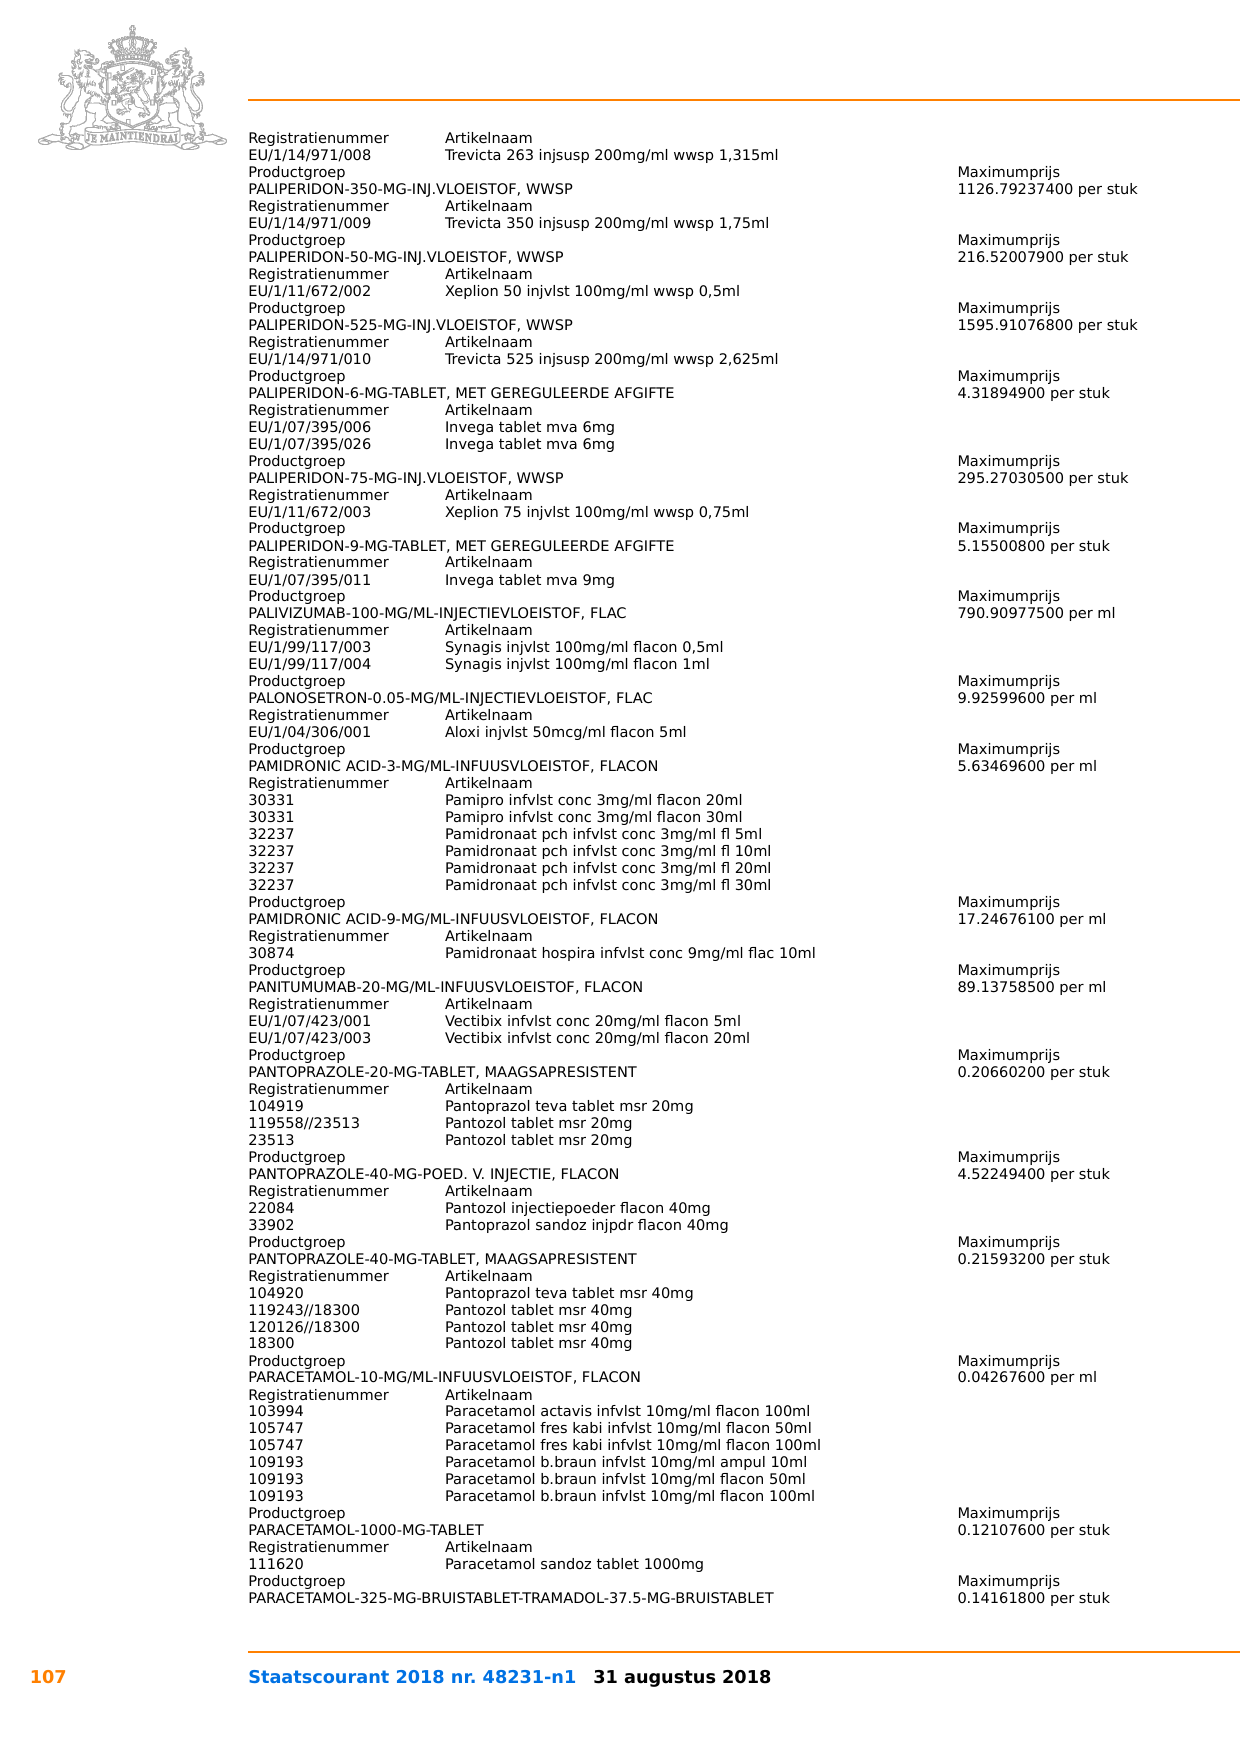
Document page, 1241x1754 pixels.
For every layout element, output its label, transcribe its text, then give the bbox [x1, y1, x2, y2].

table_cell PAMIDRONIC ACID-3-MG/ML-INFUUSVLOEISTOF, FLACON [248, 758, 951, 775]
table_cell 1126.79237400 per stuk [951, 181, 1163, 198]
table_cell [439, 741, 951, 758]
table_cell Artikelnaam [439, 198, 951, 215]
table_cell [951, 860, 1163, 877]
table_cell 0.12107600 per stuk [951, 1522, 1163, 1539]
table_cell Artikelnaam [439, 928, 951, 945]
table_cell [439, 520, 951, 537]
table_cell 111620 [248, 1556, 439, 1573]
table_cell 9.92599600 per ml [951, 690, 1163, 707]
table_cell PALONOSETRON-0.05-MG/ML-INJECTIEVLOEISTOF, FLAC [248, 690, 951, 707]
table_cell [439, 962, 951, 979]
table_cell Productgroep [248, 894, 439, 911]
table_cell Invega tablet mva 6mg [439, 436, 951, 452]
table_cell Artikelnaam [439, 622, 951, 639]
table_cell 216.52007900 per stuk [951, 249, 1163, 266]
table_cell Maximumprijs [951, 1047, 1163, 1064]
table_cell 109193 [248, 1454, 439, 1471]
table_cell Paracetamol fres kabi infvlst 10mg/ml flacon 100ml [439, 1437, 951, 1454]
table_cell EU/1/04/306/001 [248, 724, 439, 741]
table_cell Productgroep [248, 1573, 439, 1590]
table_cell Productgroep [248, 1149, 439, 1166]
table_cell 32237 [248, 860, 439, 877]
table_cell Maximumprijs [951, 741, 1163, 758]
table_cell 105747 [248, 1437, 439, 1454]
table_cell Artikelnaam [439, 486, 951, 503]
table_cell Maximumprijs [951, 1505, 1163, 1522]
table_cell PALIPERIDON-525-MG-INJ.VLOEISTOF, WWSP [248, 317, 951, 334]
table_cell [951, 1132, 1163, 1149]
table_cell 295.27030500 per stuk [951, 470, 1163, 486]
table_cell 5.15500800 per stuk [951, 538, 1163, 554]
table_cell [951, 130, 1163, 147]
table_cell Paracetamol b.braun infvlst 10mg/ml flacon 100ml [439, 1488, 951, 1505]
table_cell Maximumprijs [951, 1149, 1163, 1166]
table_cell [439, 894, 951, 911]
table_cell PALIPERIDON-50-MG-INJ.VLOEISTOF, WWSP [248, 249, 951, 266]
table_cell 32237 [248, 826, 439, 843]
table_cell Vectibix infvlst conc 20mg/ml flacon 5ml [439, 1013, 951, 1030]
table_cell [951, 1454, 1163, 1471]
table_cell PALIPERIDON-350-MG-INJ.VLOEISTOF, WWSP [248, 181, 951, 198]
table_cell Synagis injvlst 100mg/ml flacon 1ml [439, 656, 951, 673]
table_cell 32237 [248, 843, 439, 860]
table_cell Registratienummer [248, 402, 439, 418]
table_cell 23513 [248, 1132, 439, 1149]
table_cell [951, 1098, 1163, 1115]
table_cell EU/1/99/117/004 [248, 656, 439, 673]
table_cell [951, 639, 1163, 656]
table_cell 22084 [248, 1200, 439, 1217]
table_cell 18300 [248, 1335, 439, 1352]
table_cell [951, 1471, 1163, 1488]
table_cell Registratienummer [248, 334, 439, 351]
table_cell Maximumprijs [951, 894, 1163, 911]
table_cell [951, 945, 1163, 962]
table_cell EU/1/07/395/026 [248, 436, 439, 452]
table_cell [951, 1420, 1163, 1437]
table_cell Productgroep [248, 300, 439, 317]
table_cell Trevicta 350 injsusp 200mg/ml wwsp 1,75ml [439, 215, 951, 232]
table_cell Registratienummer [248, 775, 439, 792]
table_cell 30331 [248, 792, 439, 809]
table_cell [951, 198, 1163, 215]
table_cell Productgroep [248, 588, 439, 605]
table_cell Invega tablet mva 6mg [439, 419, 951, 436]
table_cell 1595.91076800 per stuk [951, 317, 1163, 334]
table_cell PALIPERIDON-9-MG-TABLET, MET GEREGULEERDE AFGIFTE [248, 538, 951, 554]
table_cell [951, 419, 1163, 436]
table_cell Vectibix infvlst conc 20mg/ml flacon 20ml [439, 1030, 951, 1047]
table_cell Artikelnaam [439, 707, 951, 724]
table_cell 119243//18300 [248, 1301, 439, 1318]
table_cell [951, 1200, 1163, 1217]
table_cell Registratienummer [248, 486, 439, 503]
table_cell [951, 707, 1163, 724]
table_cell Maximumprijs [951, 300, 1163, 317]
table_cell 5.63469600 per ml [951, 758, 1163, 775]
table_cell Artikelnaam [439, 402, 951, 418]
table_cell [951, 1217, 1163, 1233]
table_cell Productgroep [248, 232, 439, 249]
table_cell [951, 656, 1163, 673]
table_cell 105747 [248, 1420, 439, 1437]
table_cell 109193 [248, 1471, 439, 1488]
table_cell 104920 [248, 1285, 439, 1301]
table_cell 30331 [248, 809, 439, 826]
table_cell Artikelnaam [439, 1539, 951, 1556]
table_cell Pantozol tablet msr 40mg [439, 1319, 951, 1335]
table_cell [951, 283, 1163, 300]
table_cell Pamipro infvlst conc 3mg/ml flacon 30ml [439, 809, 951, 826]
table_cell [951, 1386, 1163, 1403]
table_cell Paracetamol sandoz tablet 1000mg [439, 1556, 951, 1573]
table_cell [951, 1301, 1163, 1318]
table_cell [951, 724, 1163, 741]
table_cell EU/1/14/971/008 [248, 147, 439, 164]
table_cell Pantozol tablet msr 40mg [439, 1301, 951, 1318]
table_cell Aloxi injvlst 50mcg/ml flacon 5ml [439, 724, 951, 741]
table_cell [951, 147, 1163, 164]
table_cell 0.14161800 per stuk [951, 1590, 1163, 1607]
table_cell PARACETAMOL-325-MG-BRUISTABLET-TRAMADOL-37.5-MG-BRUISTABLET [248, 1590, 951, 1607]
table_cell [951, 1013, 1163, 1030]
table_cell Registratienummer [248, 1081, 439, 1098]
table_cell [951, 792, 1163, 809]
table_cell Maximumprijs [951, 1573, 1163, 1590]
table_cell Productgroep [248, 453, 439, 469]
table_cell [951, 622, 1163, 639]
table_cell EU/1/07/395/006 [248, 419, 439, 436]
table_cell PAMIDRONIC ACID-9-MG/ML-INFUUSVLOEISTOF, FLACON [248, 911, 951, 928]
table_cell Artikelnaam [439, 1268, 951, 1284]
table_cell Artikelnaam [439, 1081, 951, 1098]
table_cell Pantozol tablet msr 20mg [439, 1115, 951, 1132]
table_cell [951, 215, 1163, 232]
table_cell 104919 [248, 1098, 439, 1115]
table_cell EU/1/11/672/003 [248, 504, 439, 520]
table_cell [439, 1353, 951, 1369]
table_cell [439, 368, 951, 384]
table_cell PARACETAMOL-1000-MG-TABLET [248, 1522, 951, 1539]
table_cell Paracetamol fres kabi infvlst 10mg/ml flacon 50ml [439, 1420, 951, 1437]
table_cell Artikelnaam [439, 554, 951, 571]
table_cell [439, 1505, 951, 1522]
table_cell [951, 1437, 1163, 1454]
table_cell [439, 1149, 951, 1166]
table_cell [951, 402, 1163, 418]
table_cell [951, 843, 1163, 860]
table_cell PANTOPRAZOLE-20-MG-TABLET, MAAGSAPRESISTENT [248, 1064, 951, 1081]
table_cell Pamidronaat pch infvlst conc 3mg/ml fl 5ml [439, 826, 951, 843]
table_cell [951, 1030, 1163, 1047]
table_cell Productgroep [248, 673, 439, 690]
table_cell [951, 1556, 1163, 1573]
table_cell 89.13758500 per ml [951, 979, 1163, 996]
table_cell Pantozol tablet msr 40mg [439, 1335, 951, 1352]
table_cell Registratienummer [248, 622, 439, 639]
table_cell Maximumprijs [951, 368, 1163, 384]
table_cell 4.52249400 per stuk [951, 1166, 1163, 1183]
table_cell [439, 300, 951, 317]
table_cell Registratienummer [248, 928, 439, 945]
table_cell [439, 1047, 951, 1064]
table_cell 0.20660200 per stuk [951, 1064, 1163, 1081]
table_cell 790.90977500 per ml [951, 605, 1163, 622]
table_cell 4.31894900 per stuk [951, 385, 1163, 402]
table_cell Pantoprazol sandoz injpdr flacon 40mg [439, 1217, 951, 1233]
table_cell Maximumprijs [951, 520, 1163, 537]
table_cell Productgroep [248, 164, 439, 181]
table_cell PANITUMUMAB-20-MG/ML-INFUUSVLOEISTOF, FLACON [248, 979, 951, 996]
table_cell Trevicta 263 injsusp 200mg/ml wwsp 1,315ml [439, 147, 951, 164]
table_cell [439, 588, 951, 605]
table_cell [951, 1115, 1163, 1132]
table_cell [951, 1488, 1163, 1505]
table_cell Trevicta 525 injsusp 200mg/ml wwsp 2,625ml [439, 351, 951, 368]
table_cell PALIPERIDON-6-MG-TABLET, MET GEREGULEERDE AFGIFTE [248, 385, 951, 402]
table_cell [951, 1319, 1163, 1335]
table_cell Maximumprijs [951, 588, 1163, 605]
table_cell Artikelnaam [439, 996, 951, 1013]
table_cell [951, 266, 1163, 283]
table_cell Pamidronaat pch infvlst conc 3mg/ml fl 20ml [439, 860, 951, 877]
table_cell EU/1/07/423/001 [248, 1013, 439, 1030]
table_cell EU/1/14/971/010 [248, 351, 439, 368]
table_cell Pantozol tablet msr 20mg [439, 1132, 951, 1149]
table_cell 17.24676100 per ml [951, 911, 1163, 928]
table_cell Productgroep [248, 1047, 439, 1064]
table_cell [951, 1539, 1163, 1556]
table_cell PALIPERIDON-75-MG-INJ.VLOEISTOF, WWSP [248, 470, 951, 486]
table_cell [951, 826, 1163, 843]
table_cell Registratienummer [248, 554, 439, 571]
table_cell Registratienummer [248, 707, 439, 724]
table_cell 120126//18300 [248, 1319, 439, 1335]
table_cell [951, 504, 1163, 520]
table_cell [951, 877, 1163, 894]
table_cell EU/1/07/395/011 [248, 571, 439, 588]
table_cell Productgroep [248, 520, 439, 537]
table_cell 109193 [248, 1488, 439, 1505]
table_cell [951, 1403, 1163, 1420]
table_cell [951, 1081, 1163, 1098]
table_cell Maximumprijs [951, 962, 1163, 979]
table_cell Productgroep [248, 1353, 439, 1369]
table_cell Artikelnaam [439, 1386, 951, 1403]
table_cell Registratienummer [248, 198, 439, 215]
table_cell Maximumprijs [951, 232, 1163, 249]
table_cell Registratienummer [248, 1539, 439, 1556]
table_cell 103994 [248, 1403, 439, 1420]
table_cell Pamidronaat hospira infvlst conc 9mg/ml flac 10ml [439, 945, 951, 962]
table_cell Xeplion 75 injvlst 100mg/ml wwsp 0,75ml [439, 504, 951, 520]
table_cell Productgroep [248, 962, 439, 979]
table_cell [439, 232, 951, 249]
table_cell [951, 571, 1163, 588]
table_cell Paracetamol b.braun infvlst 10mg/ml flacon 50ml [439, 1471, 951, 1488]
table_cell Registratienummer [248, 1386, 439, 1403]
table_cell Artikelnaam [439, 266, 951, 283]
table_cell [951, 1268, 1163, 1284]
table_cell Maximumprijs [951, 164, 1163, 181]
table_cell [951, 554, 1163, 571]
table_cell Pamidronaat pch infvlst conc 3mg/ml fl 10ml [439, 843, 951, 860]
table_cell 0.04267600 per ml [951, 1369, 1163, 1386]
table_cell [951, 809, 1163, 826]
table_cell [951, 1183, 1163, 1199]
table_cell Xeplion 50 injvlst 100mg/ml wwsp 0,5ml [439, 283, 951, 300]
table_cell Registratienummer [248, 1183, 439, 1199]
table_cell PANTOPRAZOLE-40-MG-TABLET, MAAGSAPRESISTENT [248, 1251, 951, 1267]
table_cell Maximumprijs [951, 673, 1163, 690]
table_cell Productgroep [248, 741, 439, 758]
table_cell Pamidronaat pch infvlst conc 3mg/ml fl 30ml [439, 877, 951, 894]
table_cell Registratienummer [248, 266, 439, 283]
table_cell 0.21593200 per stuk [951, 1251, 1163, 1267]
table_cell Synagis injvlst 100mg/ml flacon 0,5ml [439, 639, 951, 656]
table_cell Maximumprijs [951, 453, 1163, 469]
table_cell [951, 436, 1163, 452]
table_cell [951, 1285, 1163, 1301]
table_cell EU/1/14/971/009 [248, 215, 439, 232]
table_cell Paracetamol b.braun infvlst 10mg/ml ampul 10ml [439, 1454, 951, 1471]
table_cell Pantozol injectiepoeder flacon 40mg [439, 1200, 951, 1217]
table_cell [951, 928, 1163, 945]
table_cell 33902 [248, 1217, 439, 1233]
table_cell PARACETAMOL-10-MG/ML-INFUUSVLOEISTOF, FLACON [248, 1369, 951, 1386]
table_cell EU/1/11/672/002 [248, 283, 439, 300]
table_cell [951, 996, 1163, 1013]
table_cell Pantoprazol teva tablet msr 40mg [439, 1285, 951, 1301]
table_cell Pamipro infvlst conc 3mg/ml flacon 20ml [439, 792, 951, 809]
table_cell Artikelnaam [439, 334, 951, 351]
table_cell Invega tablet mva 9mg [439, 571, 951, 588]
table_cell [951, 486, 1163, 503]
table_cell Artikelnaam [439, 130, 951, 147]
table_cell [439, 1573, 951, 1590]
table_cell [951, 1335, 1163, 1352]
picture [38, 25, 227, 150]
table_cell EU/1/99/117/003 [248, 639, 439, 656]
table_cell [951, 334, 1163, 351]
table_cell [951, 775, 1163, 792]
table_cell Pantoprazol teva tablet msr 20mg [439, 1098, 951, 1115]
table_cell 30874 [248, 945, 439, 962]
table_cell Maximumprijs [951, 1234, 1163, 1251]
table_cell Registratienummer [248, 996, 439, 1013]
table_cell [439, 453, 951, 469]
table_cell Productgroep [248, 1505, 439, 1522]
table_cell Registratienummer [248, 1268, 439, 1284]
table_cell PANTOPRAZOLE-40-MG-POED. V. INJECTIE, FLACON [248, 1166, 951, 1183]
table_cell [439, 1234, 951, 1251]
table_cell Artikelnaam [439, 775, 951, 792]
table_cell Productgroep [248, 1234, 439, 1251]
table_cell 119558//23513 [248, 1115, 439, 1132]
table_cell Paracetamol actavis infvlst 10mg/ml flacon 100ml [439, 1403, 951, 1420]
table_cell Registratienummer [248, 130, 439, 147]
table_cell Artikelnaam [439, 1183, 951, 1199]
table_cell [951, 351, 1163, 368]
table_cell PALIVIZUMAB-100-MG/ML-INJECTIEVLOEISTOF, FLAC [248, 605, 951, 622]
table_cell [439, 673, 951, 690]
table_cell Productgroep [248, 368, 439, 384]
table_cell 32237 [248, 877, 439, 894]
table_cell [439, 164, 951, 181]
table_cell EU/1/07/423/003 [248, 1030, 439, 1047]
table_cell Maximumprijs [951, 1353, 1163, 1369]
